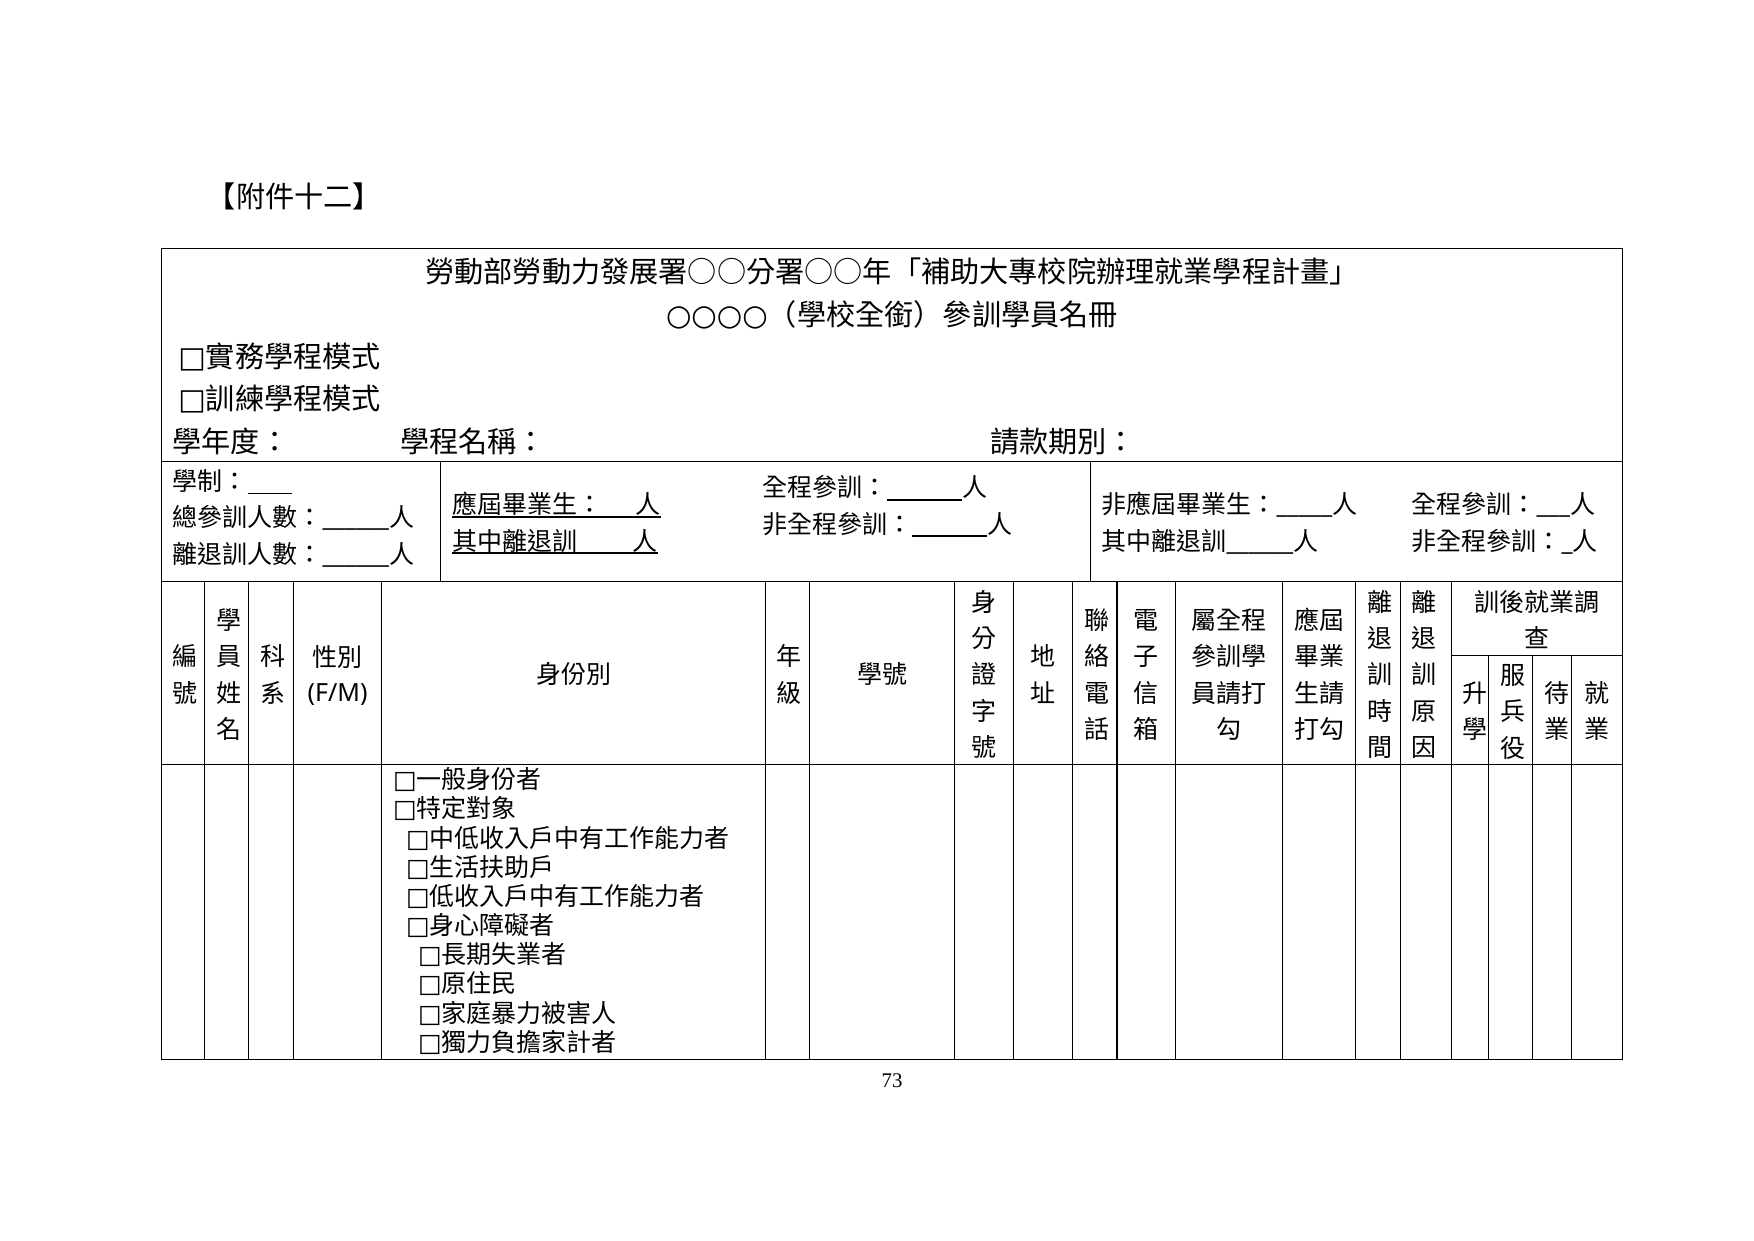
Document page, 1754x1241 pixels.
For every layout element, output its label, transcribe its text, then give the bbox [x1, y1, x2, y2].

table_cell 電子 信箱 [1118, 582, 1175, 764]
table_cell 待業 [1533, 656, 1571, 764]
table_header 勞動部勞動力發展署○○分署○○年「補助大專校院辦理就業學程計畫」 ○○○○（學校全銜）參訓學員名冊 □實務學程模式 □訓練學程模式 學年度： 學程名稱： 請款期別： [162, 249, 1622, 461]
table_cell [1118, 765, 1175, 1059]
table_cell 全程參訓： 人 非全程參訓： 人 [751, 462, 1090, 581]
table_cell 身分證字號 [955, 582, 1013, 764]
table_cell 年級 [766, 582, 809, 764]
table_cell □一般身份者 □特定對象 □中低收入戶中有工作能力者 □生活扶助戶 □低收入戶中有工作能力者 □身心障礙者 □長期失業者 □原住民 □家庭暴力被害人 □獨力負擔家計者 [382, 765, 765, 1059]
table_cell 學號 [810, 582, 954, 764]
table_cell [1283, 765, 1355, 1059]
table_cell 離退訓原因 [1401, 582, 1451, 764]
table_cell [1533, 765, 1571, 1059]
table_cell 屬全程參訓學員請打勾 [1176, 582, 1282, 764]
table_cell 學員 姓名 [205, 582, 248, 764]
table_cell 全程參訓：___人 非全程參訓：_人 [1400, 462, 1622, 581]
table_cell 學制： 總參訓人數：______人 離退訓人數：______人 [162, 462, 440, 581]
table_cell 編號 [162, 582, 204, 764]
table_cell 身份別 [382, 582, 765, 764]
table_cell 性別(F/M) [294, 582, 381, 764]
table_cell [1356, 765, 1400, 1059]
table_cell 就業 [1572, 656, 1622, 764]
text 【附件十二】 [207, 181, 1606, 214]
table_cell [1176, 765, 1282, 1059]
table_cell [162, 765, 204, 1059]
table_cell [955, 765, 1013, 1059]
table_cell [810, 765, 954, 1059]
table_cell [1572, 765, 1622, 1059]
table_cell 非應屆畢業生：_____人 其中離退訓______人 [1091, 462, 1400, 581]
table_cell 聯絡電話 [1073, 582, 1116, 764]
table_cell [766, 765, 809, 1059]
table_cell [1489, 765, 1532, 1059]
table_cell 科系 [249, 582, 293, 764]
table_cell [249, 765, 293, 1059]
table_cell 應屆畢業生請打勾 [1283, 582, 1355, 764]
table_cell [1014, 765, 1072, 1059]
table_cell [1073, 765, 1116, 1059]
table_cell [294, 765, 381, 1059]
table_cell 升學 [1452, 656, 1488, 764]
table_cell [205, 765, 248, 1059]
table_cell 服兵役 [1489, 656, 1532, 764]
table_cell 訓後就業調查 [1452, 582, 1622, 654]
table_cell [1401, 765, 1451, 1059]
table_cell 地址 [1014, 582, 1072, 764]
table_cell 離退訓時間 [1356, 582, 1400, 764]
table_cell 應屆畢業生： 人 其中離退訓_____人 [441, 462, 751, 581]
table_cell [1452, 765, 1488, 1059]
